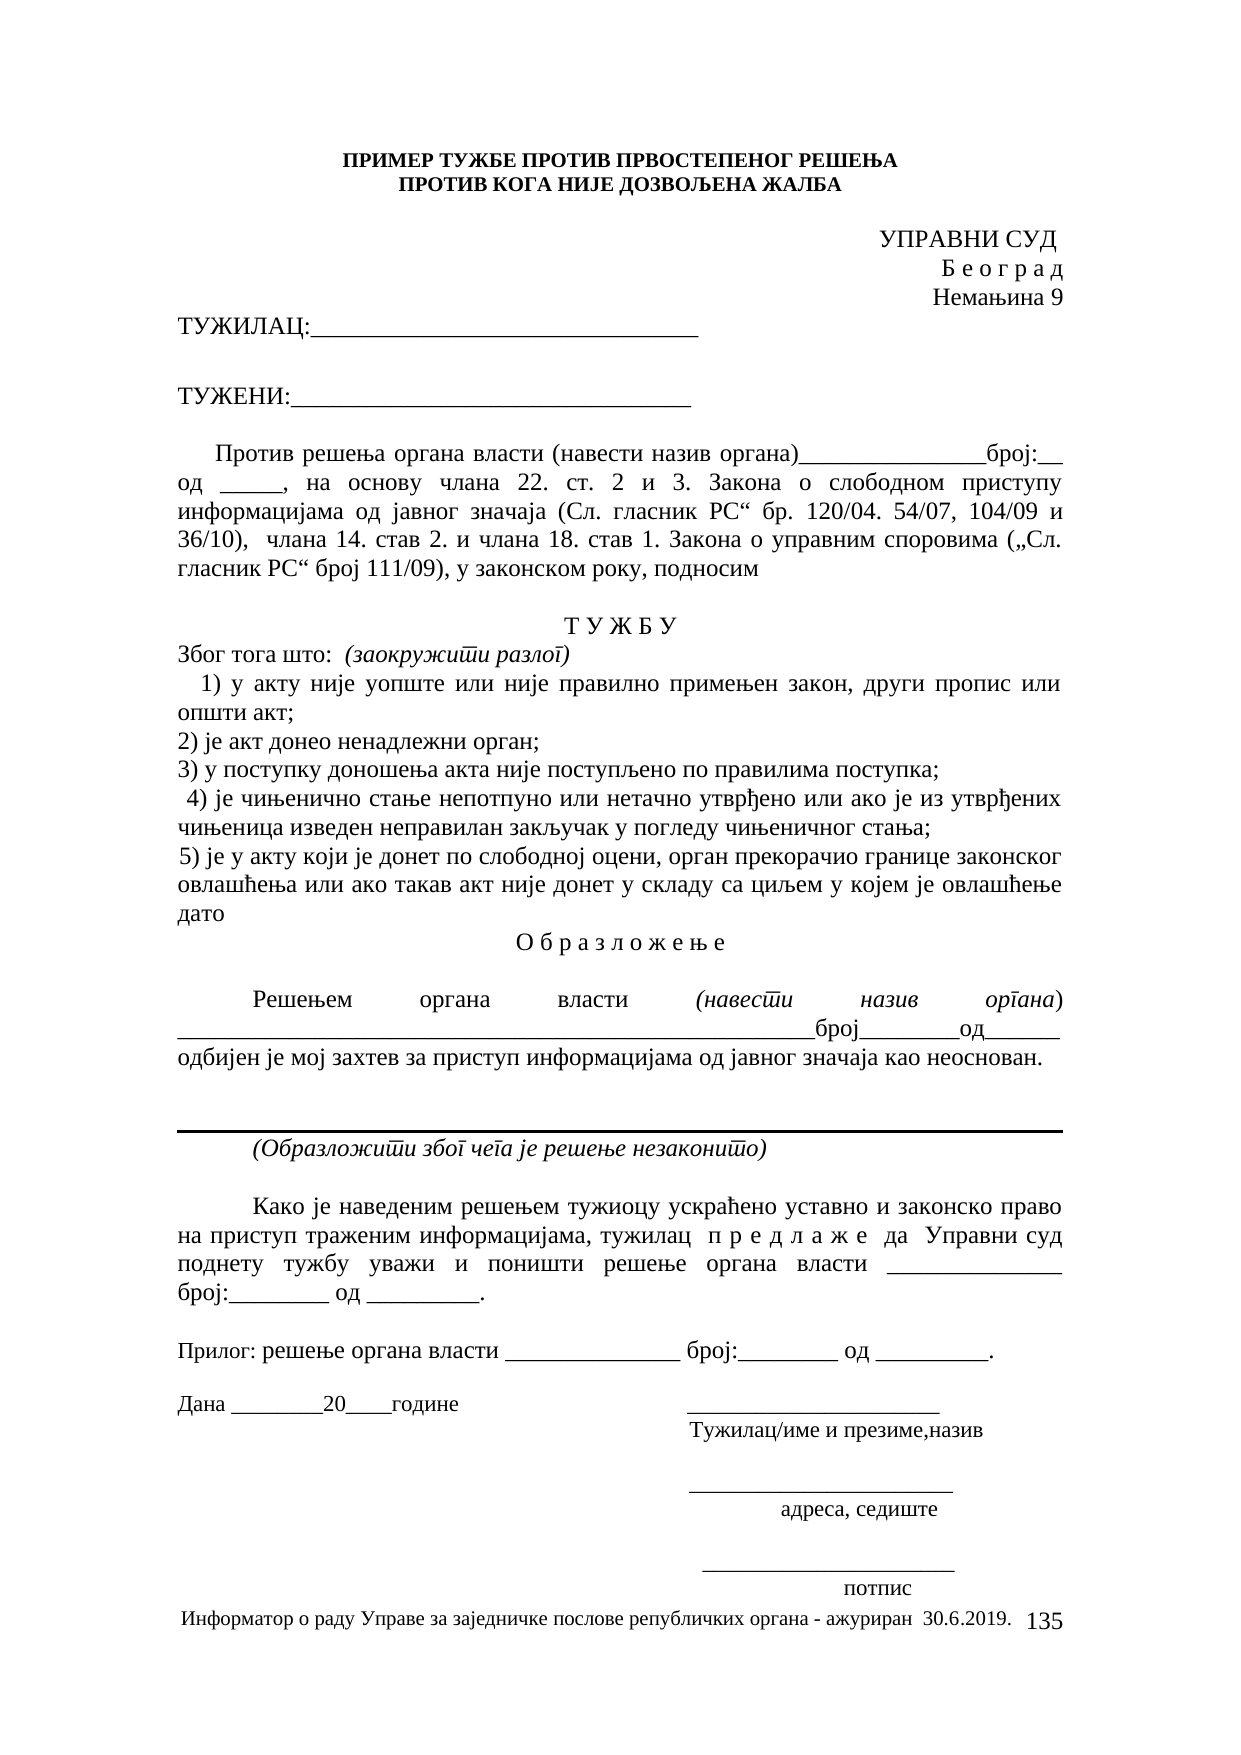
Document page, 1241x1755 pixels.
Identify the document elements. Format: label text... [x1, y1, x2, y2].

text ТУЖЕНИ:________________________________ [177, 381, 1063, 409]
text Како је наведеним решењем тужиоцу ускраћено уставно и законско право на приступ траженим информацијама, тужилац п р е д л а ж е да Управни суд поднету тужбу уважи и поништи решење органа власти ______________ број:________ од _________. [177, 1191, 1063, 1306]
text О б р а з л о ж е њ е [177, 927, 1063, 956]
text адреса, седиште [215, 1495, 1063, 1522]
text ПРОТИВ КОГА НИЈЕ ДОЗВОЉЕНА ЖАЛБА [177, 172, 1063, 196]
text 4) је чињенично стање непотпуно или нетачно утврђено или ако је из утврђених чињеница изведен неправилан закључак у погледу чињеничног стања; [140, 783, 1063, 841]
text (Образложити због чега је решење незаконито) [177, 1133, 1063, 1162]
text УПРАВНИ СУД [177, 224, 1063, 253]
text 5) је у акту који је донет по слободној оцени, орган прекорачио границе законског овлашћења или ако такав акт није донет у складу са циљем у којем је овлашћење дато [140, 841, 1063, 927]
text Решењем органа власти (навести назив органа) ___________________________________________________број________од______ одбијен је мој захтев за приступ информацијама од јавног значаја као неоснован. [177, 984, 1063, 1071]
text Т У Ж Б У [177, 611, 1063, 639]
text Против решења органа власти (навести назив органа)_______________број:__ од _____, на основу члана 22. ст. 2 и 3. Закона о слободном приступу информацијама од јавног значаја (Сл. гласник РС“ бр. 120/04. 54/07, 104/09 и 36/10), члана 14. став 2. и члана 18. став 1. Закона о управним споровима („Сл. гласник РС“ број 111/09), у законском року, подносим [177, 438, 1063, 582]
text 3) у поступку доношења акта није поступљено по правилима поступка; [140, 754, 1063, 783]
text ТУЖИЛАЦ:_______________________________ [177, 311, 1063, 339]
text _______________________ [215, 1469, 1063, 1495]
text потпис [215, 1574, 1063, 1601]
text 2) је акт донео ненадлежни орган; [140, 726, 1063, 754]
text Б е о г р а д [177, 253, 1063, 282]
text Због тога што: (заокружити разлог) [140, 639, 1063, 668]
text Тужилац/име и презиме,назив [215, 1416, 1063, 1443]
text Немањина 9 [215, 282, 1063, 311]
text Дана ________20____године ______________________ [177, 1390, 1063, 1416]
text 1) у акту није уопште или није правилно примењен закон, други пропис или општи акт; [140, 668, 1063, 726]
text Прилог: решење органа власти ______________ број:________ од _________. [177, 1335, 1063, 1363]
text ______________________ [702, 1522, 1063, 1574]
text ПРИМЕР ТУЖБЕ ПРОТИВ ПРВОСТЕПЕНОГ РЕШЕЊА [177, 148, 1063, 172]
